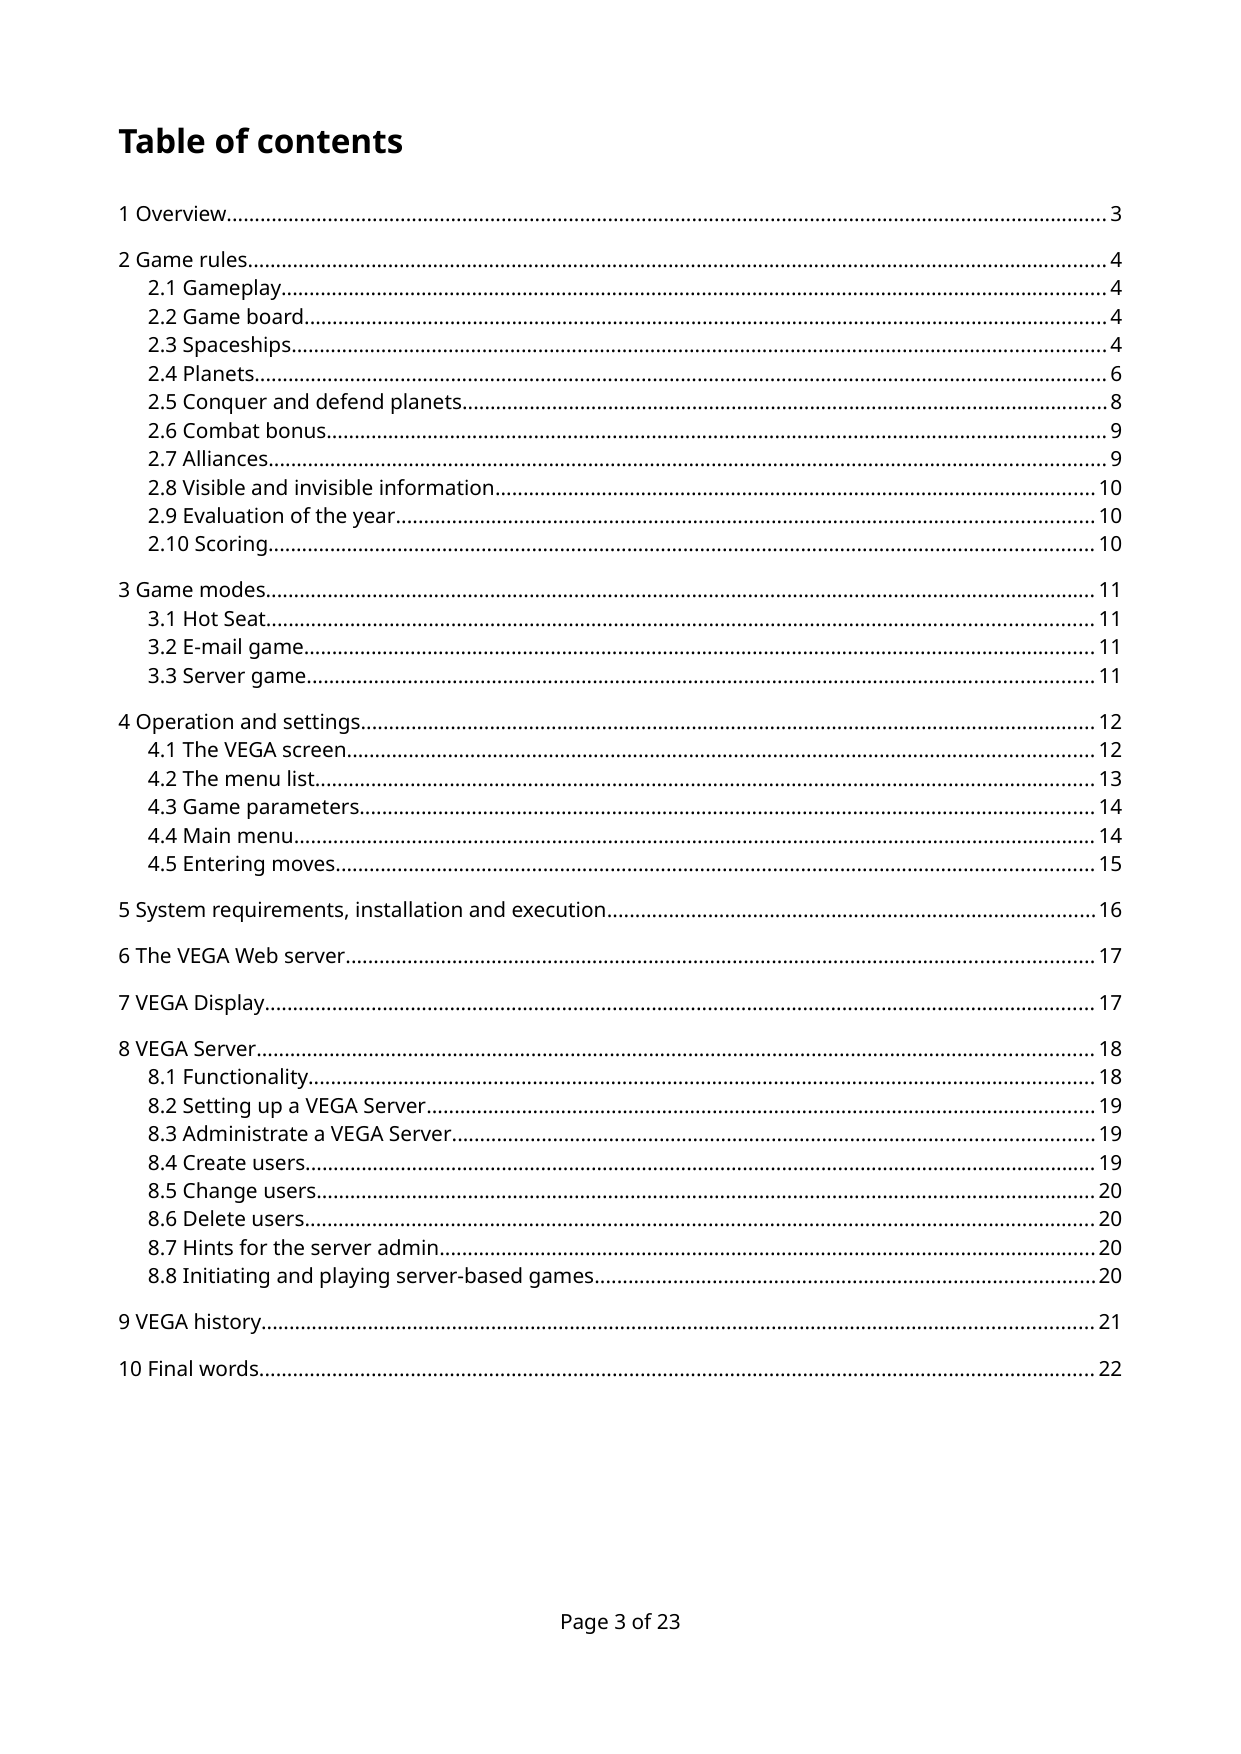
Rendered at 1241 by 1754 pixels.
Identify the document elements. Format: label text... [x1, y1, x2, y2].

text 8.5 Change users 20 [148, 1176, 1122, 1204]
text 2.6 Combat bonus 9 [148, 416, 1122, 444]
text 8.6 Delete users 20 [148, 1204, 1122, 1233]
text 2.5 Conquer and defend planets 8 [148, 387, 1122, 416]
text 2.3 Spaceships 4 [148, 330, 1122, 359]
text 2.1 Gameplay 4 [148, 273, 1122, 302]
text 3 Game modes 11 [118, 576, 1122, 604]
text 2.7 Alliances 9 [148, 444, 1122, 473]
text 2.8 Visible and invisible information 10 [148, 473, 1122, 501]
text 8.4 Create users 19 [148, 1148, 1122, 1176]
text 10 Final words 22 [118, 1354, 1122, 1382]
text 8.3 Administrate a VEGA Server 19 [148, 1119, 1122, 1148]
text 8 VEGA Server 18 [118, 1034, 1122, 1062]
text 5 System requirements, installation and execution 16 [118, 895, 1122, 924]
text 2.9 Evaluation of the year 10 [148, 501, 1122, 529]
text 4.4 Main menu 14 [148, 821, 1122, 849]
subtitle Table of contents [118, 118, 1122, 163]
text 4.5 Entering moves 15 [148, 849, 1122, 878]
text 4.1 The VEGA screen 12 [148, 736, 1122, 764]
text 3.2 E-mail game 11 [148, 632, 1122, 661]
text 2.4 Planets 6 [148, 359, 1122, 387]
text 3.3 Server game 11 [148, 661, 1122, 689]
text 1 Overview 3 [118, 199, 1122, 227]
text 8.1 Functionality 18 [148, 1062, 1122, 1091]
text 2.10 Scoring 10 [148, 529, 1122, 558]
text 7 VEGA Display 17 [118, 988, 1122, 1016]
text 2 Game rules 4 [118, 245, 1122, 273]
text 2.2 Game board 4 [148, 302, 1122, 330]
text 8.2 Setting up a VEGA Server 19 [148, 1091, 1122, 1119]
text 9 VEGA history 21 [118, 1307, 1122, 1336]
text 8.8 Initiating and playing server-based games 20 [148, 1261, 1122, 1290]
text 3.1 Hot Seat 11 [148, 604, 1122, 632]
text 6 The VEGA Web server 17 [118, 942, 1122, 970]
text 4.2 The menu list 13 [148, 764, 1122, 792]
text 4 Operation and settings 12 [118, 707, 1122, 736]
text 4.3 Game parameters 14 [148, 792, 1122, 821]
text 8.7 Hints for the server admin 20 [148, 1233, 1122, 1261]
